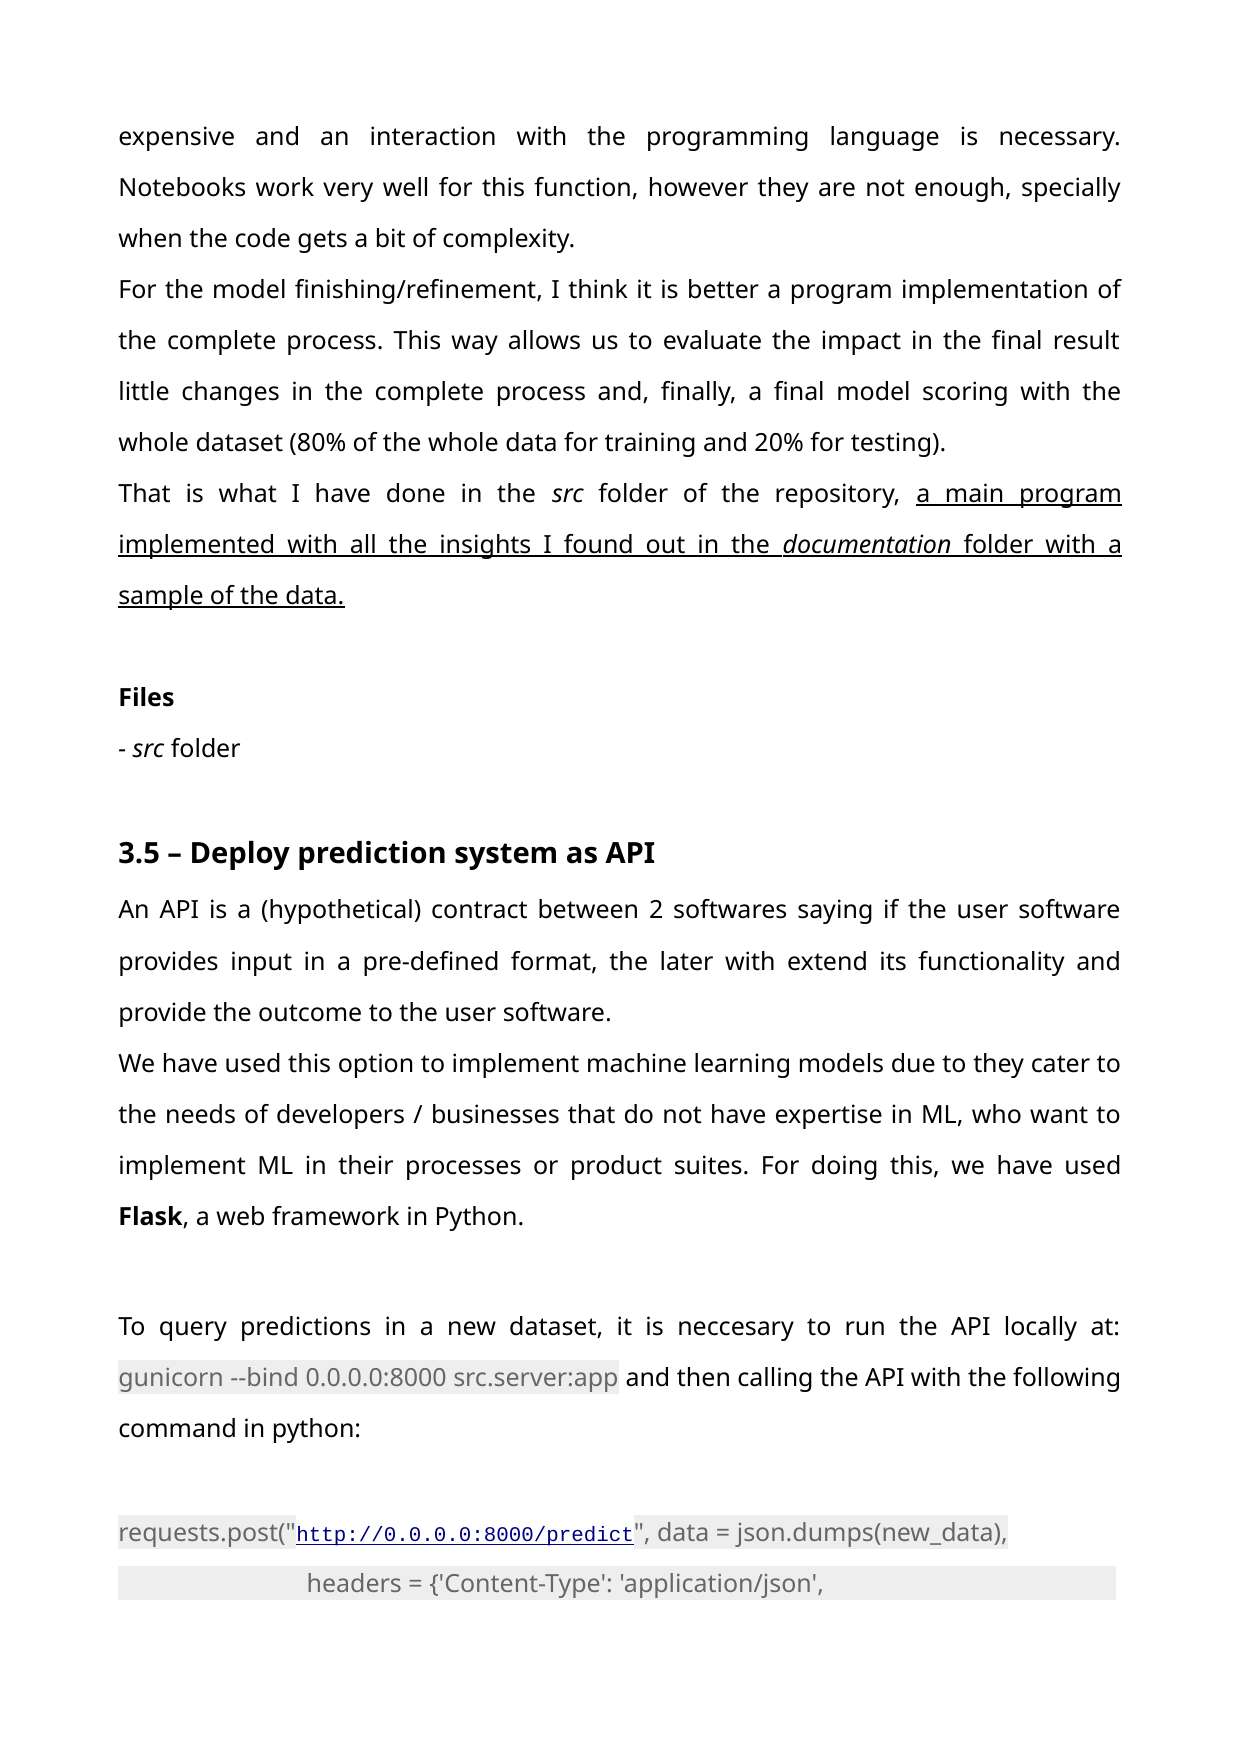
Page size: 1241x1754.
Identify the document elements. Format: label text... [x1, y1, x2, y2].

text expensive and an interaction with the programming language is necessary. Notebooks work very well for this function, however they are not enough, specially when the code gets a bit of complexity. [118, 118, 1122, 254]
text An API is a (hypothetical) contract between 2 softwares saying if the user software provides input in a pre-defined format, the later with extend its functionality and provide the outcome to the user software. [118, 892, 1122, 1028]
text We have used this option to implement machine learning models due to they cater to the needs of developers / businesses that do not have expertise in ML, who want to implement ML in their processes or product suites. For doing this, we have used Flask, a web framework in Python. [118, 1045, 1122, 1232]
text requests.post("http://0.0.0.0:8000/predict", data = json.dumps(new_data), [118, 1515, 1122, 1549]
text 3.5 – Deploy prediction system as API [118, 833, 1122, 872]
text sample of the data. [118, 556, 1122, 612]
text For the model finishing/refinement, I think it is better a program implementation of the complete process. This way allows us to evaluate the impact in the final result little changes in the complete process and, finally, a final model scoring with the whole dataset (80% of the whole data for training and 20% for testing). [118, 271, 1122, 458]
text - src folder [118, 731, 1122, 765]
text Files [118, 679, 1122, 714]
text To query predictions in a new dataset, it is neccesary to run the API locally at: gunicorn --bind 0.0.0.0:8000 src.server:app and then calling the API with the following command in python: [118, 1309, 1122, 1445]
text That is what I have done in the src folder of the repository, a main program implemented with all the insights I found out in the documentation folder with a [118, 475, 1122, 555]
text headers = {'Content-Type': 'application/json', [118, 1566, 1122, 1600]
